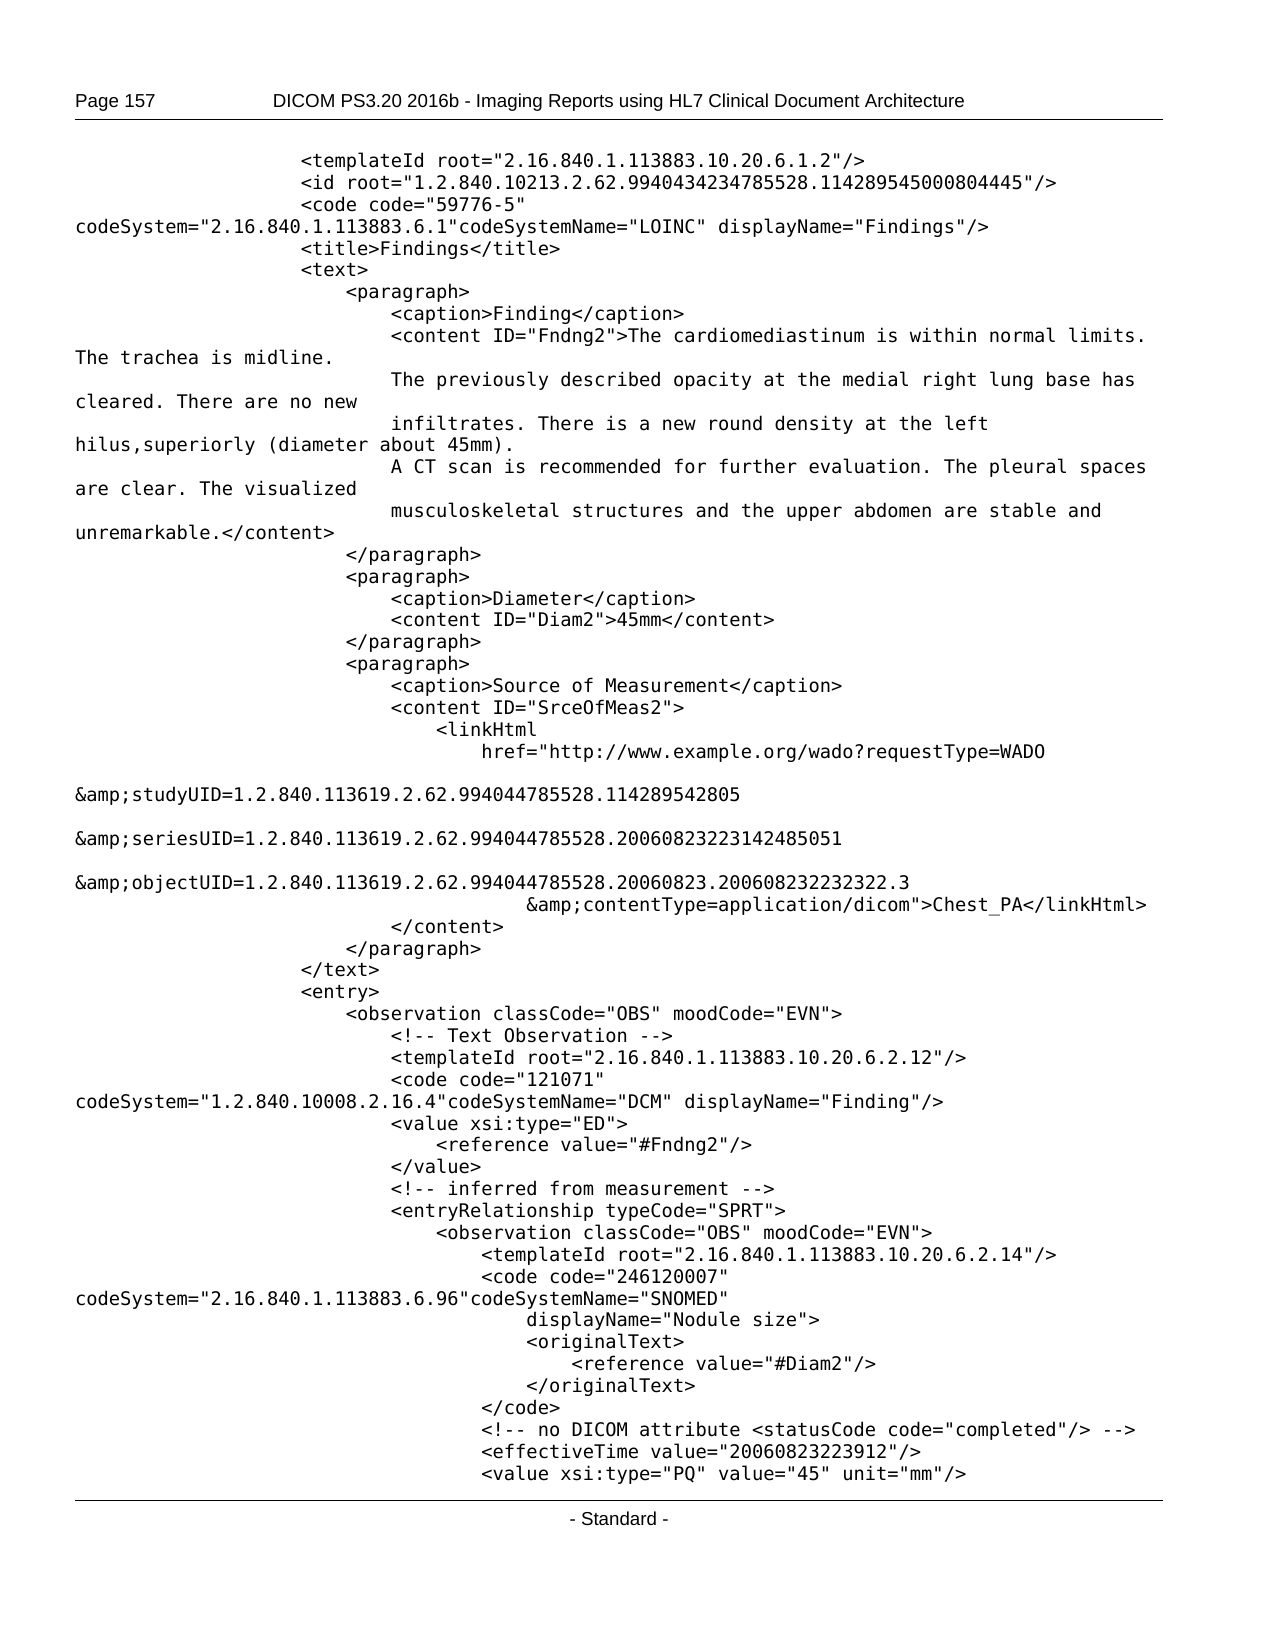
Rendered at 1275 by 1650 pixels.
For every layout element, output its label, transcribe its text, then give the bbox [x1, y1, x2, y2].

text <templateId root="2.16.840.1.113883.10.20.6.1.2"/> <id root="1.2.840.10213.2.62.9940434234785528.114289545000804445"/> <code code="59776-5" codeSystem="2.16.840.1.113883.6.1"codeSystemName="LOINC" displayName="Findings"/> <title>Findings</title> <text> <paragraph> <caption>Finding</caption> <content ID="Fndng2">The cardiomediastinum is within normal limits. The trachea is midline. The previously described opacity at the medial right lung base has cleared. There are no new infiltrates. There is a new round density at the left hilus,superiorly (diameter about 45mm). A CT scan is recommended for further evaluation. The pleural spaces are clear. The visualized musculoskeletal structures and the upper abdomen are stable and unremarkable.</content> </paragraph> <paragraph> <caption>Diameter</caption> <content ID="Diam2">45mm</content> </paragraph> <paragraph> <caption>Source of Measurement</caption> <content ID="SrceOfMeas2"> <linkHtml href="http://www.example.org/wado?requestType=WADO &amp;studyUID=1.2.840.113619.2.62.994044785528.114289542805 &amp;seriesUID=1.2.840.113619.2.62.994044785528.20060823223142485051 &amp;objectUID=1.2.840.113619.2.62.994044785528.20060823.200608232232322.3 &amp;contentType=application/dicom">Chest_PA</linkHtml> </content> </paragraph> </text> <entry> <observation classCode="OBS" moodCode="EVN"> <!-- Text Observation --> <templateId root="2.16.840.1.113883.10.20.6.2.12"/> <code code="121071" codeSystem="1.2.840.10008.2.16.4"codeSystemName="DCM" displayName="Finding"/> <value xsi:type="ED"> <reference value="#Fndng2"/> </value> <!-- inferred from measurement --> <entryRelationship typeCode="SPRT"> <observation classCode="OBS" moodCode="EVN"> <templateId root="2.16.840.1.113883.10.20.6.2.14"/> <code code="246120007" codeSystem="2.16.840.1.113883.6.96"codeSystemName="SNOMED" displayName="Nodule size"> <originalText> <reference value="#Diam2"/> </originalText> </code> <!-- no DICOM attribute <statusCode code="completed"/> --> <effectiveTime value="20060823223912"/> <value xsi:type="PQ" value="45" unit="mm"/> [75, 150, 1162, 1484]
